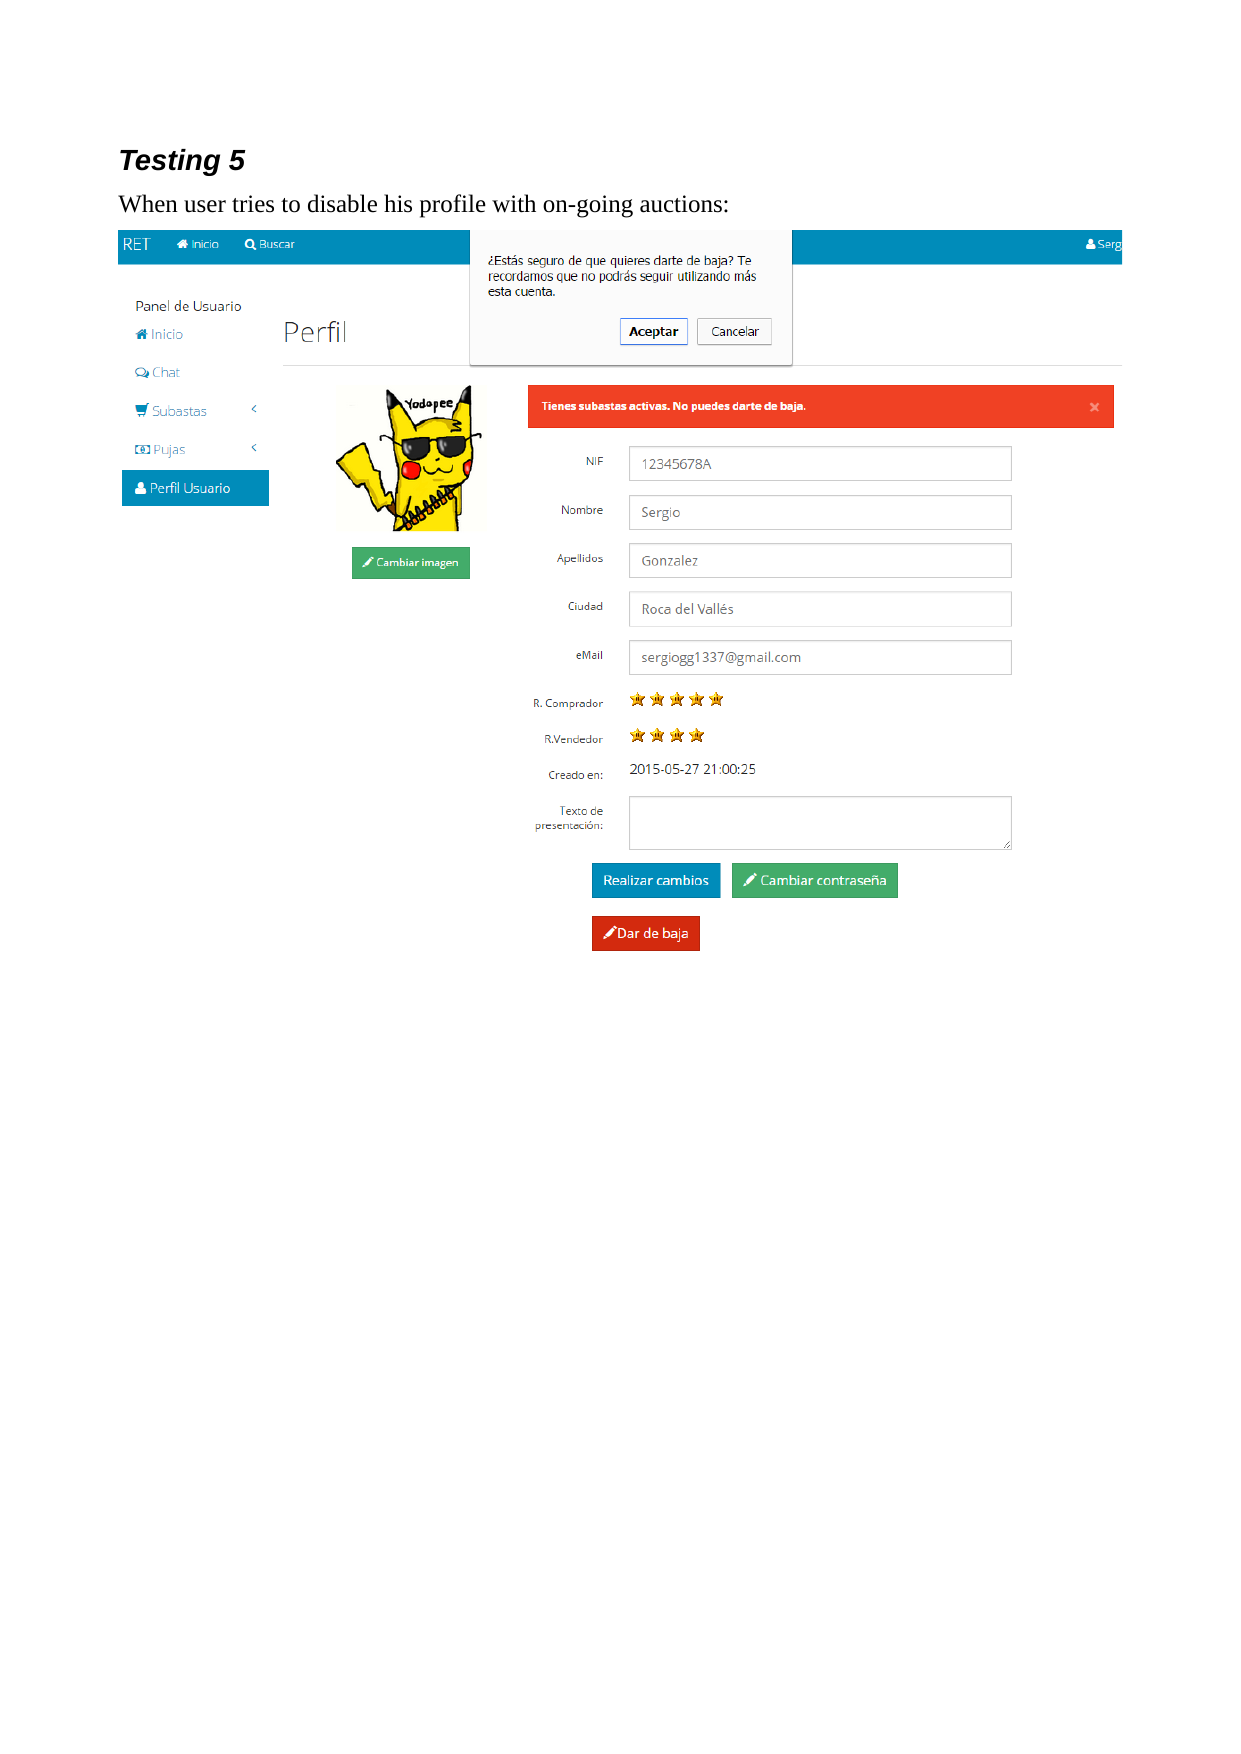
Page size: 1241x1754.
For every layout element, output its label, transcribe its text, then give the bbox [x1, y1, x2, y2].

subtitle Testing 5 [118, 143, 1122, 177]
text When user tries to disable his profile with on-going auctions: [118, 189, 1122, 218]
